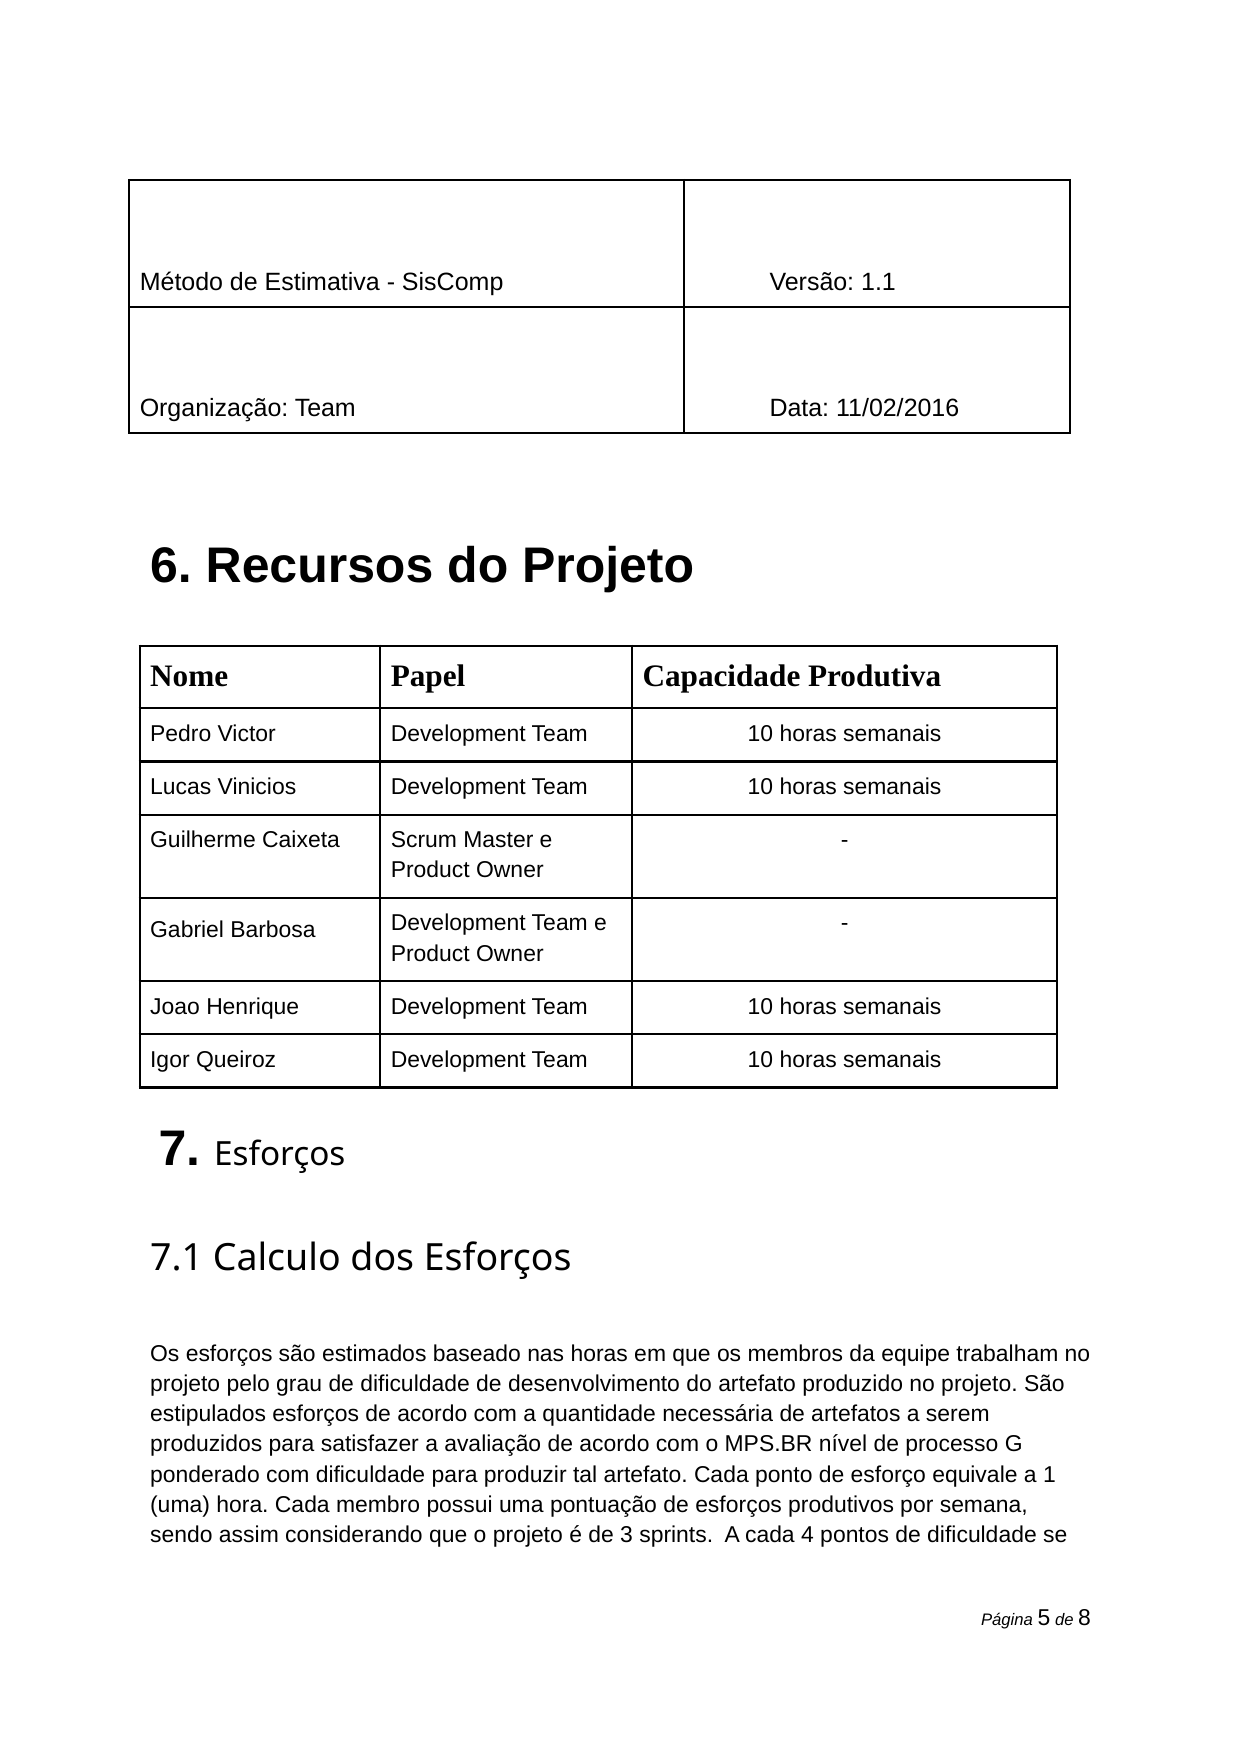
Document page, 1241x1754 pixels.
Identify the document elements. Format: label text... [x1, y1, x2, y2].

table_cell 10 horas semanais [633, 763, 1056, 813]
table_cell Development Team [381, 982, 631, 1033]
table_cell 10 horas semanais [633, 709, 1056, 760]
text Os esforços são estimados baseado nas horas em que os membros da equipe trabalham no projeto pelo grau de dificuldade de desenvolvimento do artefato produzido no projeto. São estipulados esforços de acordo com a quantidade necessária de artefatos a serem produzidos para satisfazer a avaliação de acordo com o MPS.BR nível de processo G ponderado com dificuldade para produzir tal artefato. Cada ponto de esforço equivale a 1 (uma) hora. Cada membro possui uma pontuação de esforços produtivos por semana, sendo assim considerando que o projeto é de 3 sprints. A cada 4 pontos de dificuldade se [150, 1340, 1091, 1547]
table_cell Development Team e Product Owner [381, 899, 631, 980]
table_cell Development Team [381, 763, 631, 813]
subtitle 6. Recursos do Projeto [150, 536, 1091, 593]
table_cell Scrum Master e Product Owner [381, 816, 631, 897]
subtitle 7. Esforços [150, 1119, 1091, 1176]
table_cell Pedro Victor [141, 709, 379, 760]
table_header Papel [381, 647, 631, 707]
table_cell - [633, 816, 1056, 897]
table_header Nome [141, 647, 379, 707]
table_header Capacidade Produtiva [633, 647, 1056, 707]
table_cell Development Team [381, 709, 631, 760]
table_cell Gabriel Barbosa [141, 899, 379, 980]
table_cell - [633, 899, 1056, 980]
table_cell Development Team [381, 1035, 631, 1086]
subtitle 7.1 Calculo dos Esforços [150, 1230, 1091, 1281]
table_cell 10 horas semanais [633, 1035, 1056, 1086]
table_cell Lucas Vinicios [141, 763, 379, 813]
table_cell 10 horas semanais [633, 982, 1056, 1033]
table_cell Guilherme Caixeta [141, 816, 379, 897]
table_cell Igor Queiroz [141, 1035, 379, 1086]
table_cell Joao Henrique [141, 982, 379, 1033]
